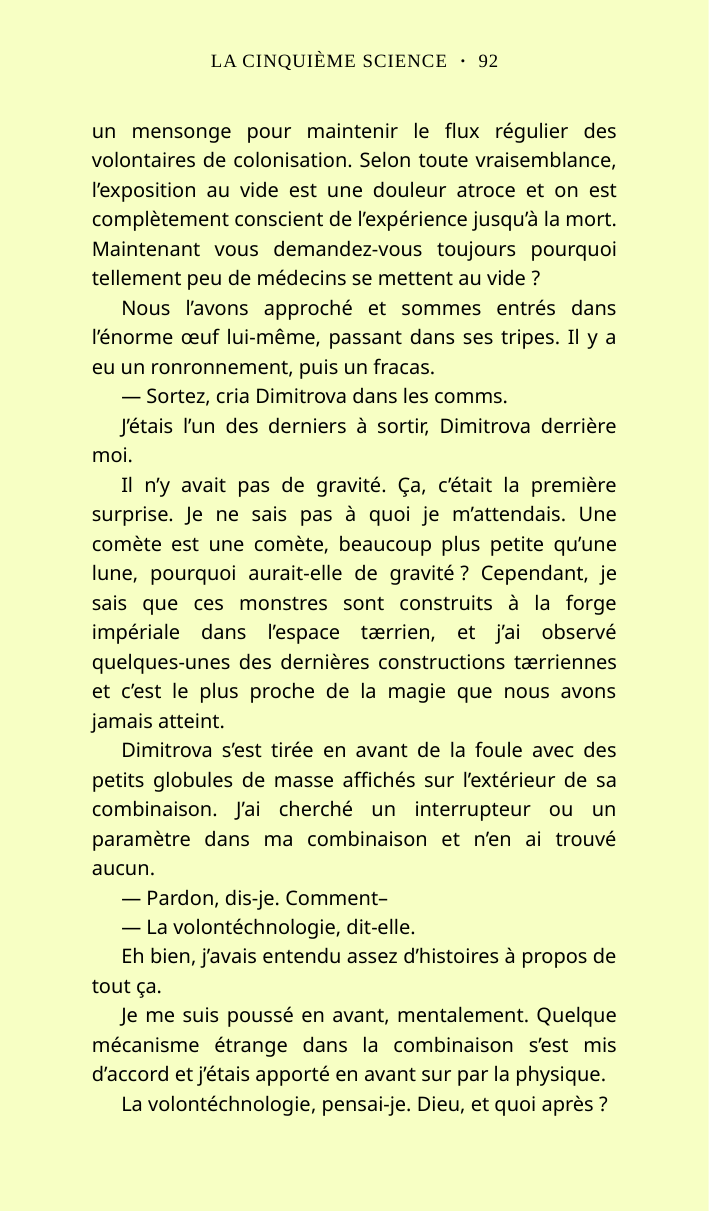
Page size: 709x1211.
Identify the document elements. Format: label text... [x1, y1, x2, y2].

text La volontéchnologie, pensai-je. Dieu, et quoi après ? [92, 1088, 617, 1117]
text Il n’y avait pas de gravité. Ça, c’était la première surprise. Je ne sais pas à quoi je m’attendais. Une comète est une comète, beaucoup plus petite qu’une lune, pourquoi aurait-elle de gravité ? Cependant, je sais que ces monstres sont construits à la forge impériale dans l’espace tærrien, et j’ai observé quelques-unes des dernières constructions tærriennes et c’est le plus proche de la magie que nous avons jamais atteint. [92, 469, 617, 734]
text Dimitrova s’est tirée en avant de la foule avec des petits globules de masse affichés sur l’extérieur de sa combinaison. J’ai cherché un interrupteur ou un paramètre dans ma combinaison et n’en ai trouvé aucun. [92, 734, 617, 881]
text Je me suis poussé en avant, mentalement. Quelque mécanisme étrange dans la combinaison s’est mis d’accord et j’étais apporté en avant sur par la physique. [92, 999, 617, 1088]
text un mensonge pour maintenir le flux régulier des volontaires de colonisation. Selon toute vraisemblance, l’exposition au vide est une douleur atroce et on est complètement conscient de l’expérience jusqu’à la mort. Maintenant vous demandez-vous toujours pourquoi tellement peu de médecins se mettent au vide ? [92, 115, 617, 292]
text — Pardon, dis-je. Comment– [92, 881, 617, 911]
text — Sortez, cria Dimitrova dans les comms. [92, 380, 617, 410]
text — La volontéchnologie, dit-elle. [92, 911, 617, 940]
text J’étais l’un des derniers à sortir, Dimitrova derrière moi. [92, 410, 617, 469]
text Nous l’avons approché et sommes entrés dans l’énorme œuf lui-même, passant dans ses tripes. Il y a eu un ronronnement, puis un fracas. [92, 292, 617, 380]
text Eh bien, j’avais entendu assez d’histoires à propos de tout ça. [92, 940, 617, 999]
